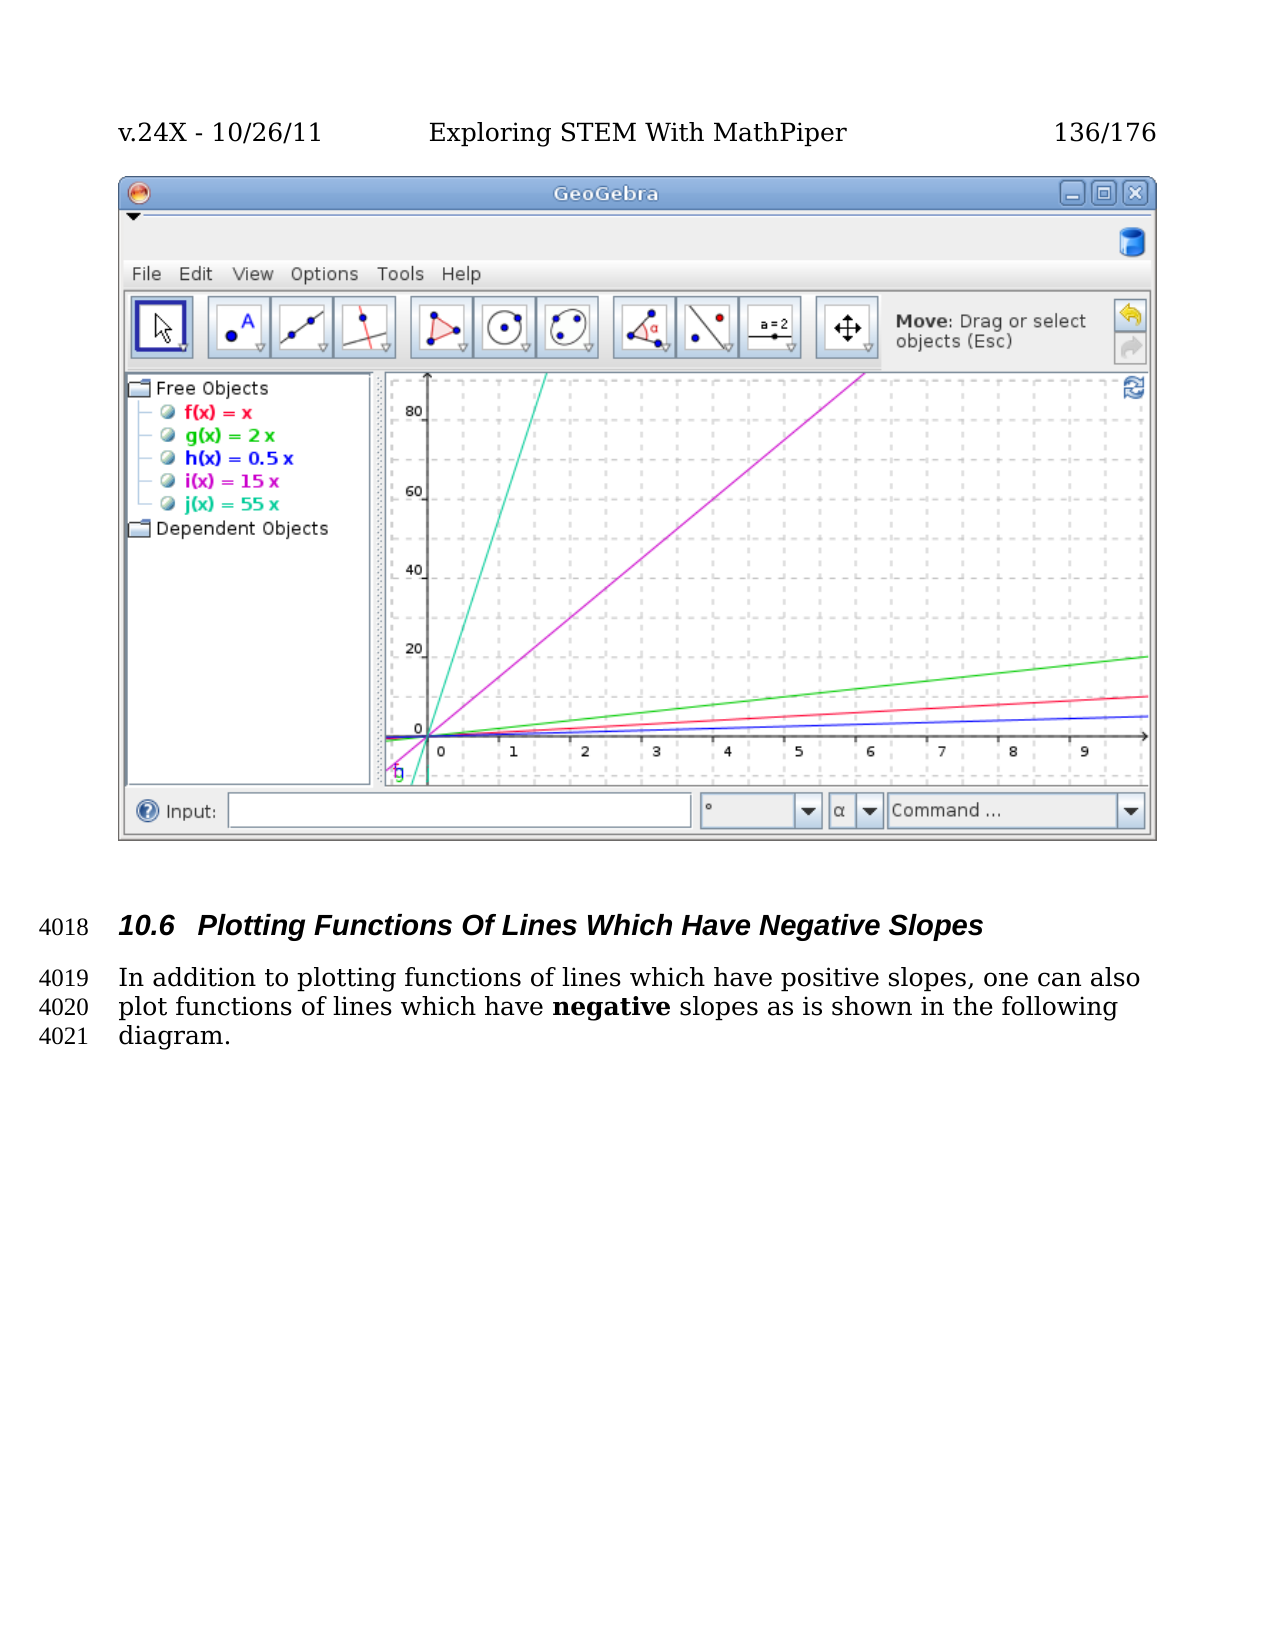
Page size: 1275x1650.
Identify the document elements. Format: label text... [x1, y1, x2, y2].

text In addition to plotting functions of lines which have positive slopes, one can also plot functions of lines which have negative slopes as is shown in the following diagram. [118, 963, 1157, 1051]
picture [118, 176, 1157, 841]
subtitle Plotting Functions Of Lines Which Have Negative Slopes [118, 908, 1157, 942]
